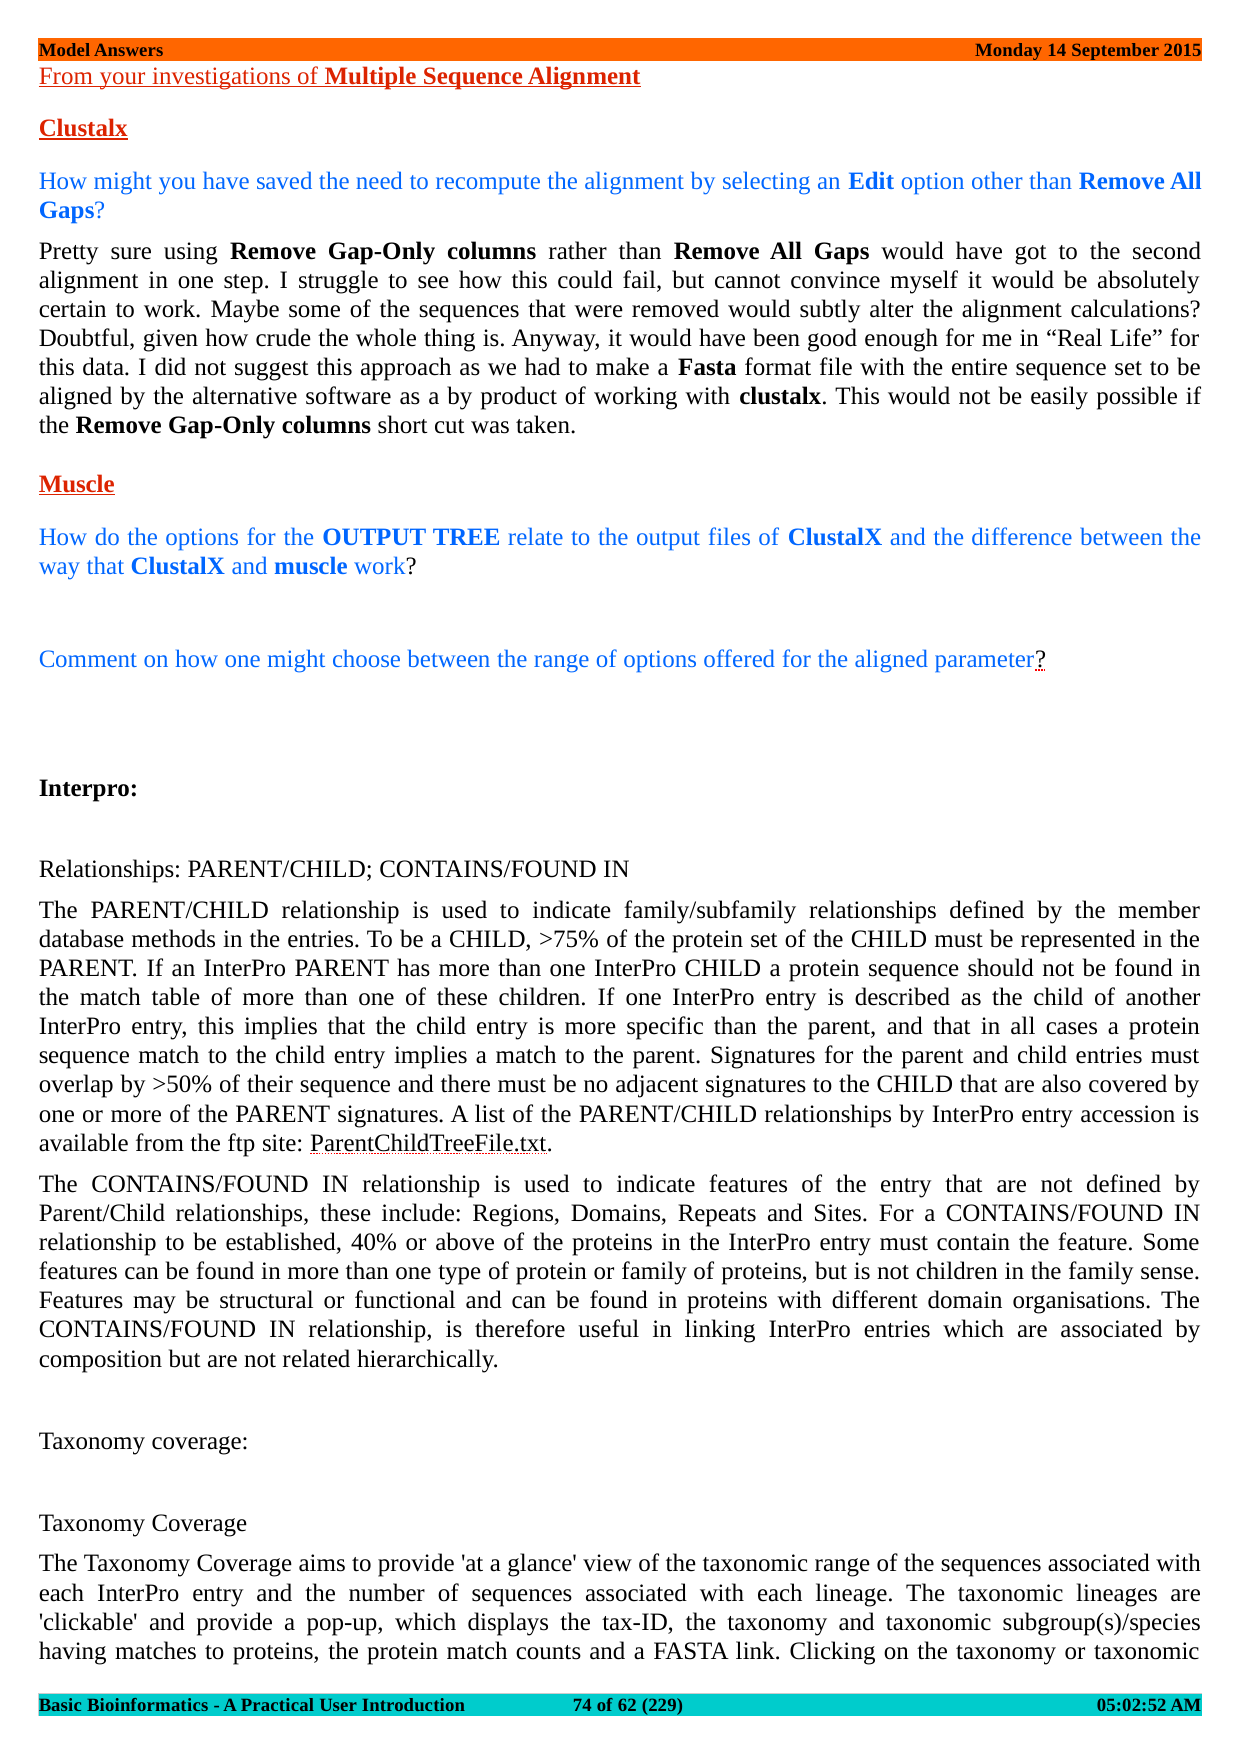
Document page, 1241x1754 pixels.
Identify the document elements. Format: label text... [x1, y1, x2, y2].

text From your investigations of Multiple Sequence Alignment [38, 61, 1202, 89]
text Pretty sure using Remove Gap-Only columns rather than Remove All Gaps would have got to the second alignment in one step. I struggle to see how this could fail, but cannot convince myself it would be absolutely certain to work. Maybe some of the sequences that were removed would subtly alter the alignment calculations? Doubtful, given how crude the whole thing is. Anyway, it would have been good enough for me in “Real Life” for this data. I did not suggest this approach as we had to make a Fasta format file with the entire sequence set to be aligned by the alternative software as a by product of working with clustalx. This would not be easily possible if the Remove Gap-Only columns short cut was taken. [38, 236, 1202, 439]
text How might you have saved the need to recompute the alignment by selecting an Edit option other than Remove All Gaps? [38, 166, 1202, 224]
text The Taxonomy Coverage aims to provide 'at a glance' view of the taxonomic range of the sequences associated with each InterPro entry and the number of sequences associated with each lineage. The taxonomic lineages are 'clickable' and provide a pop-up, which displays the tax-ID, the taxonomy and taxonomic subgroup(s)/species having matches to proteins, the protein match counts and a FASTA link. Clicking on the taxonomy or taxonomic [38, 1548, 1202, 1664]
text Clustalx [38, 113, 1202, 142]
text Muscle [38, 469, 1202, 498]
text The CONTAINS/FOUND IN relationship is used to indicate features of the entry that are not defined by Parent/Child relationships, these include: Regions, Domains, Repeats and Sites. For a CONTAINS/FOUND IN relationship to be established, 40% or above of the proteins in the InterPro entry must contain the feature. Some features can be found in more than one type of protein or family of proteins, but is not children in the family sense. Features may be structural or functional and can be found in proteins with different domain organisations. The CONTAINS/FOUND IN relationship, is therefore useful in linking InterPro entries which are associated by composition but are not related hierarchically. [38, 1169, 1202, 1372]
text Comment on how one might choose between the range of options offered for the aligned parameter? [38, 644, 1202, 673]
subtitle Relationships: PARENT/CHILD; CONTAINS/FOUND IN [38, 854, 1202, 883]
text The PARENT/CHILD relationship is used to indicate family/subfamily relationships defined by the member database methods in the entries. To be a CHILD, >75% of the protein set of the CHILD must be represented in the PARENT. If an InterPro PARENT has more than one InterPro CHILD a protein sequence should not be found in the match table of more than one of these children. If one InterPro entry is described as the child of another InterPro entry, this implies that the child entry is more specific than the parent, and that in all cases a protein sequence match to the child entry implies a match to the parent. Signatures for the parent and child entries must overlap by >50% of their sequence and there must be no adjacent signatures to the CHILD that are also covered by one or more of the PARENT signatures. A list of the PARENT/CHILD relationships by InterPro entry accession is available from the ftp site: ParentChildTreeFile.txt. [38, 895, 1202, 1157]
text Interpro: [38, 772, 1202, 802]
subtitle Taxonomy Coverage [38, 1507, 1202, 1537]
text Taxonomy coverage: [38, 1426, 1202, 1455]
text How do the options for the OUTPUT TREE relate to the output files of ClustalX and the difference between the way that ClustalX and muscle work? [38, 521, 1202, 579]
